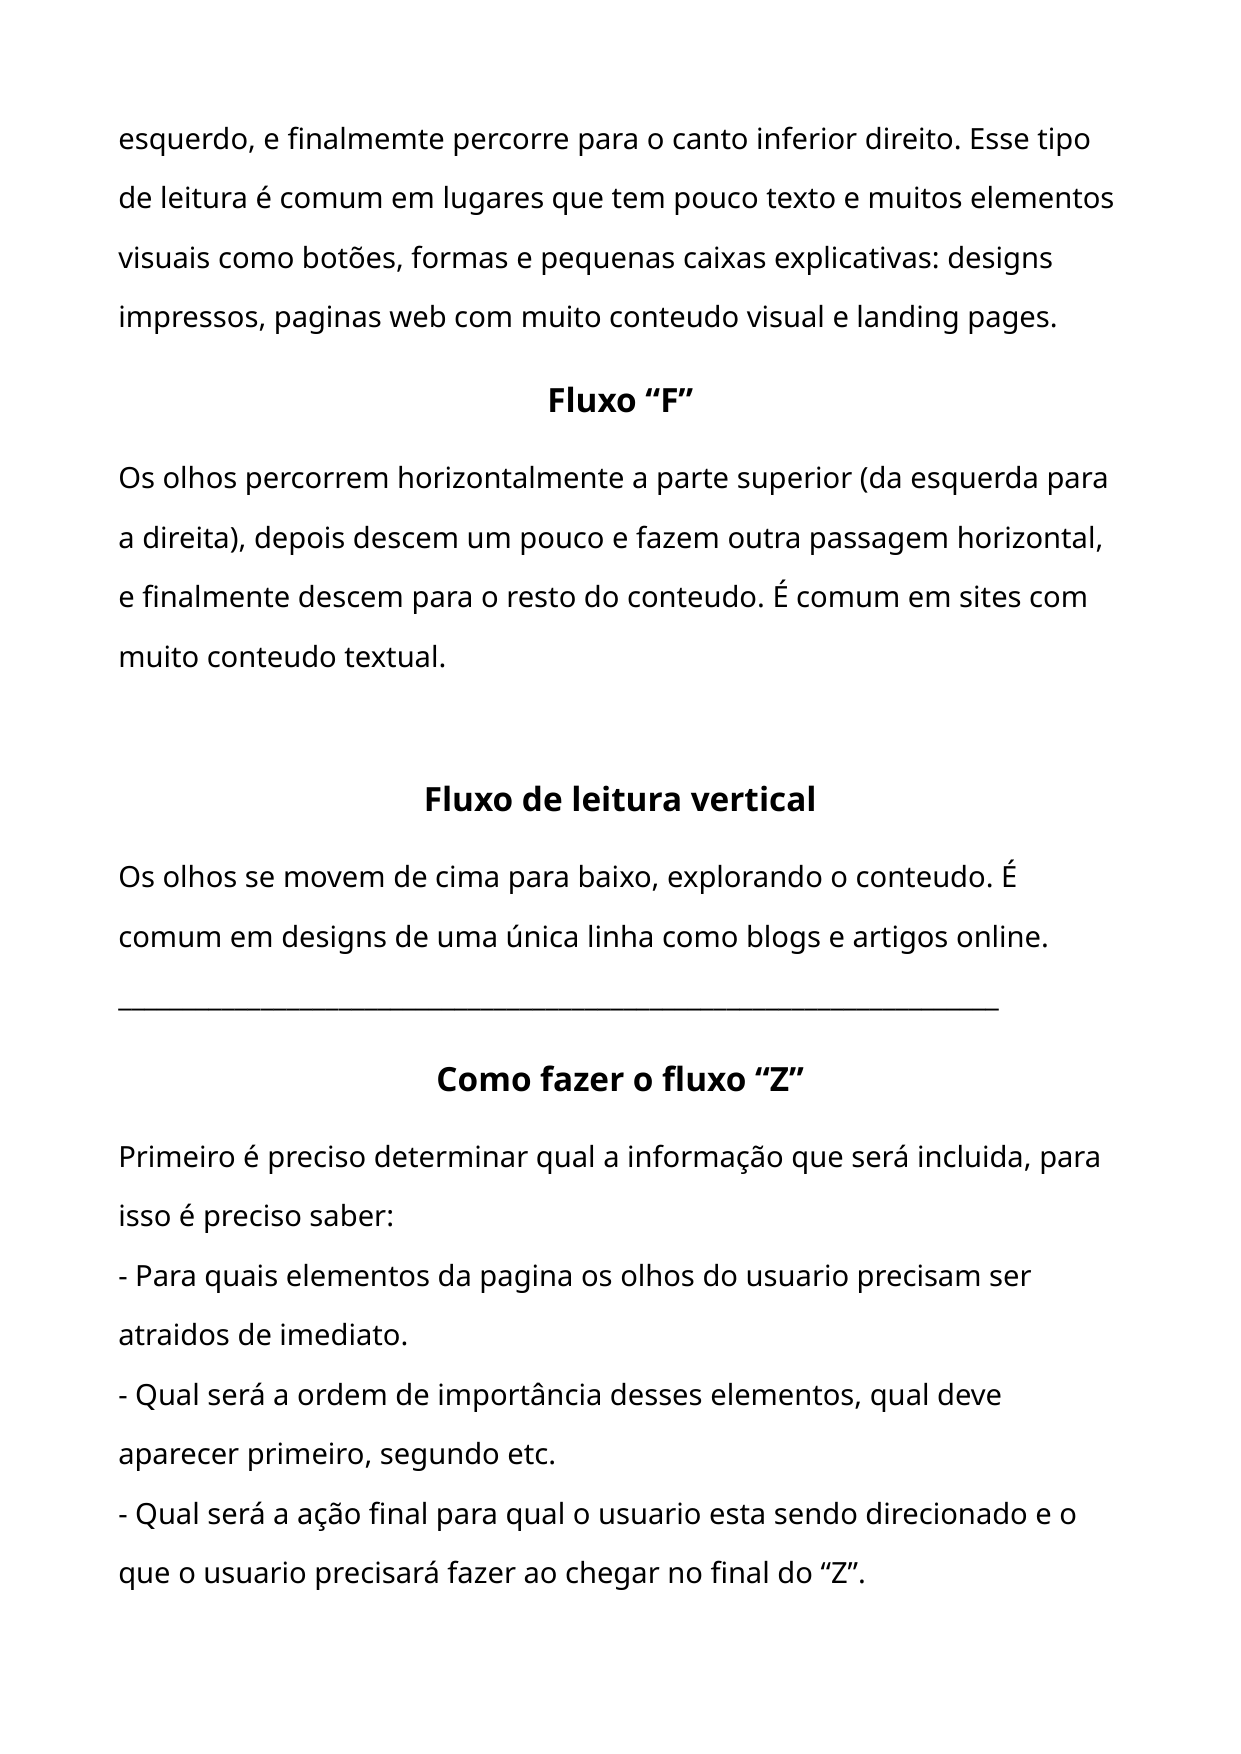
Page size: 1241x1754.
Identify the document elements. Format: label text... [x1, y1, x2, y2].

text Primeiro é preciso determinar qual a informação que será incluida, para isso é preciso saber: [118, 1136, 1122, 1235]
text - Qual será a ordem de importância desses elementos, qual deve aparecer primeiro, segundo etc. [118, 1374, 1122, 1473]
text ____________________________________________________________________ [118, 975, 1122, 1015]
subtitle Fluxo “F” [118, 377, 1122, 422]
text esquerdo, e finalmemte percorre para o canto inferior direito. Esse tipo de leitura é comum em lugares que tem pouco texto e muitos elementos visuais como botões, formas e pequenas caixas explicativas: designs impressos, paginas web com muito conteudo visual e landing pages. [118, 118, 1122, 336]
subtitle Fluxo de leitura vertical [118, 776, 1122, 821]
subtitle Como fazer o fluxo “Z” [118, 1056, 1122, 1101]
text - Para quais elementos da pagina os olhos do usuario precisam ser atraidos de imediato. [118, 1255, 1122, 1354]
text Os olhos se movem de cima para baixo, explorando o conteudo. É comum em designs de uma única linha como blogs e artigos online. [118, 856, 1122, 956]
text - Qual será a ação final para qual o usuario esta sendo direcionado e o que o usuario precisará fazer ao chegar no final do “Z”. [118, 1493, 1122, 1592]
text Os olhos percorrem horizontalmente a parte superior (da esquerda para a direita), depois descem um pouco e fazem outra passagem horizontal, e finalmente descem para o resto do conteudo. É comum em sites com muito conteudo textual. [118, 457, 1122, 676]
